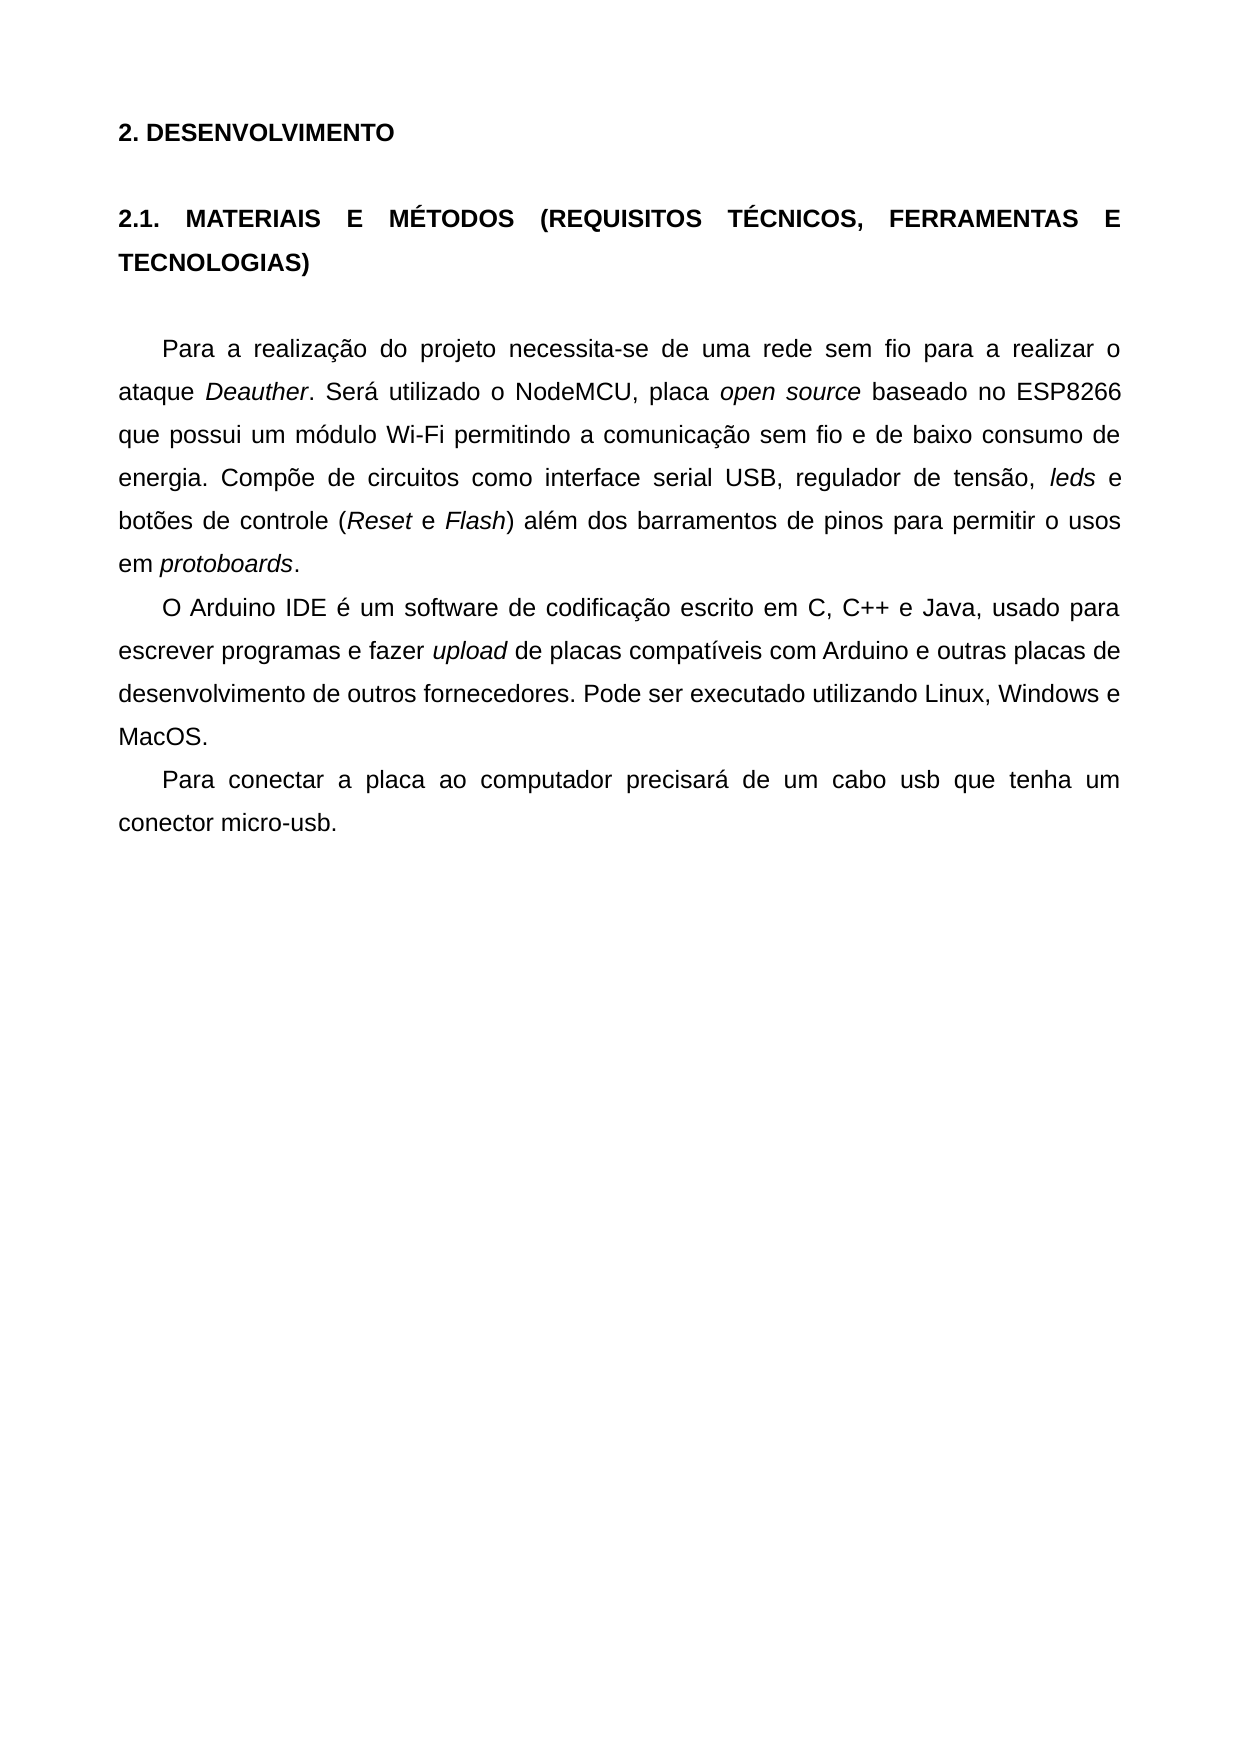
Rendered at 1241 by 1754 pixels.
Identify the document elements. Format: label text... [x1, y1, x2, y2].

text Para a realização do projeto necessita-se de uma rede sem fio para a realizar o ataque Deauther. Será utilizado o NodeMCU, placa open source baseado no ESP8266 que possui um módulo Wi-Fi permitindo a comunicação sem fio e de baixo consumo de energia. Compõe de circuitos como interface serial USB, regulador de tensão, leds e botões de controle (Reset e Flash) além dos barramentos de pinos para permitir o usos em protoboards. [118, 334, 1122, 578]
text Para conectar a placa ao computador precisará de um cabo usb que tenha um conector micro-usb. [118, 765, 1122, 837]
text 2. DESENVOLVIMENTO [118, 118, 1122, 147]
text O Arduino IDE é um software de codificação escrito em C, C++ e Java, usado para escrever programas e fazer upload de placas compatíveis com Arduino e outras placas de desenvolvimento de outros fornecedores. Pode ser executado utilizando Linux, Windows e MacOS. [118, 592, 1122, 751]
text 2.1. MATERIAIS E MÉTODOS (REQUISITOS TÉCNICOS, FERRAMENTAS E TECNOLOGIAS) [118, 204, 1122, 276]
